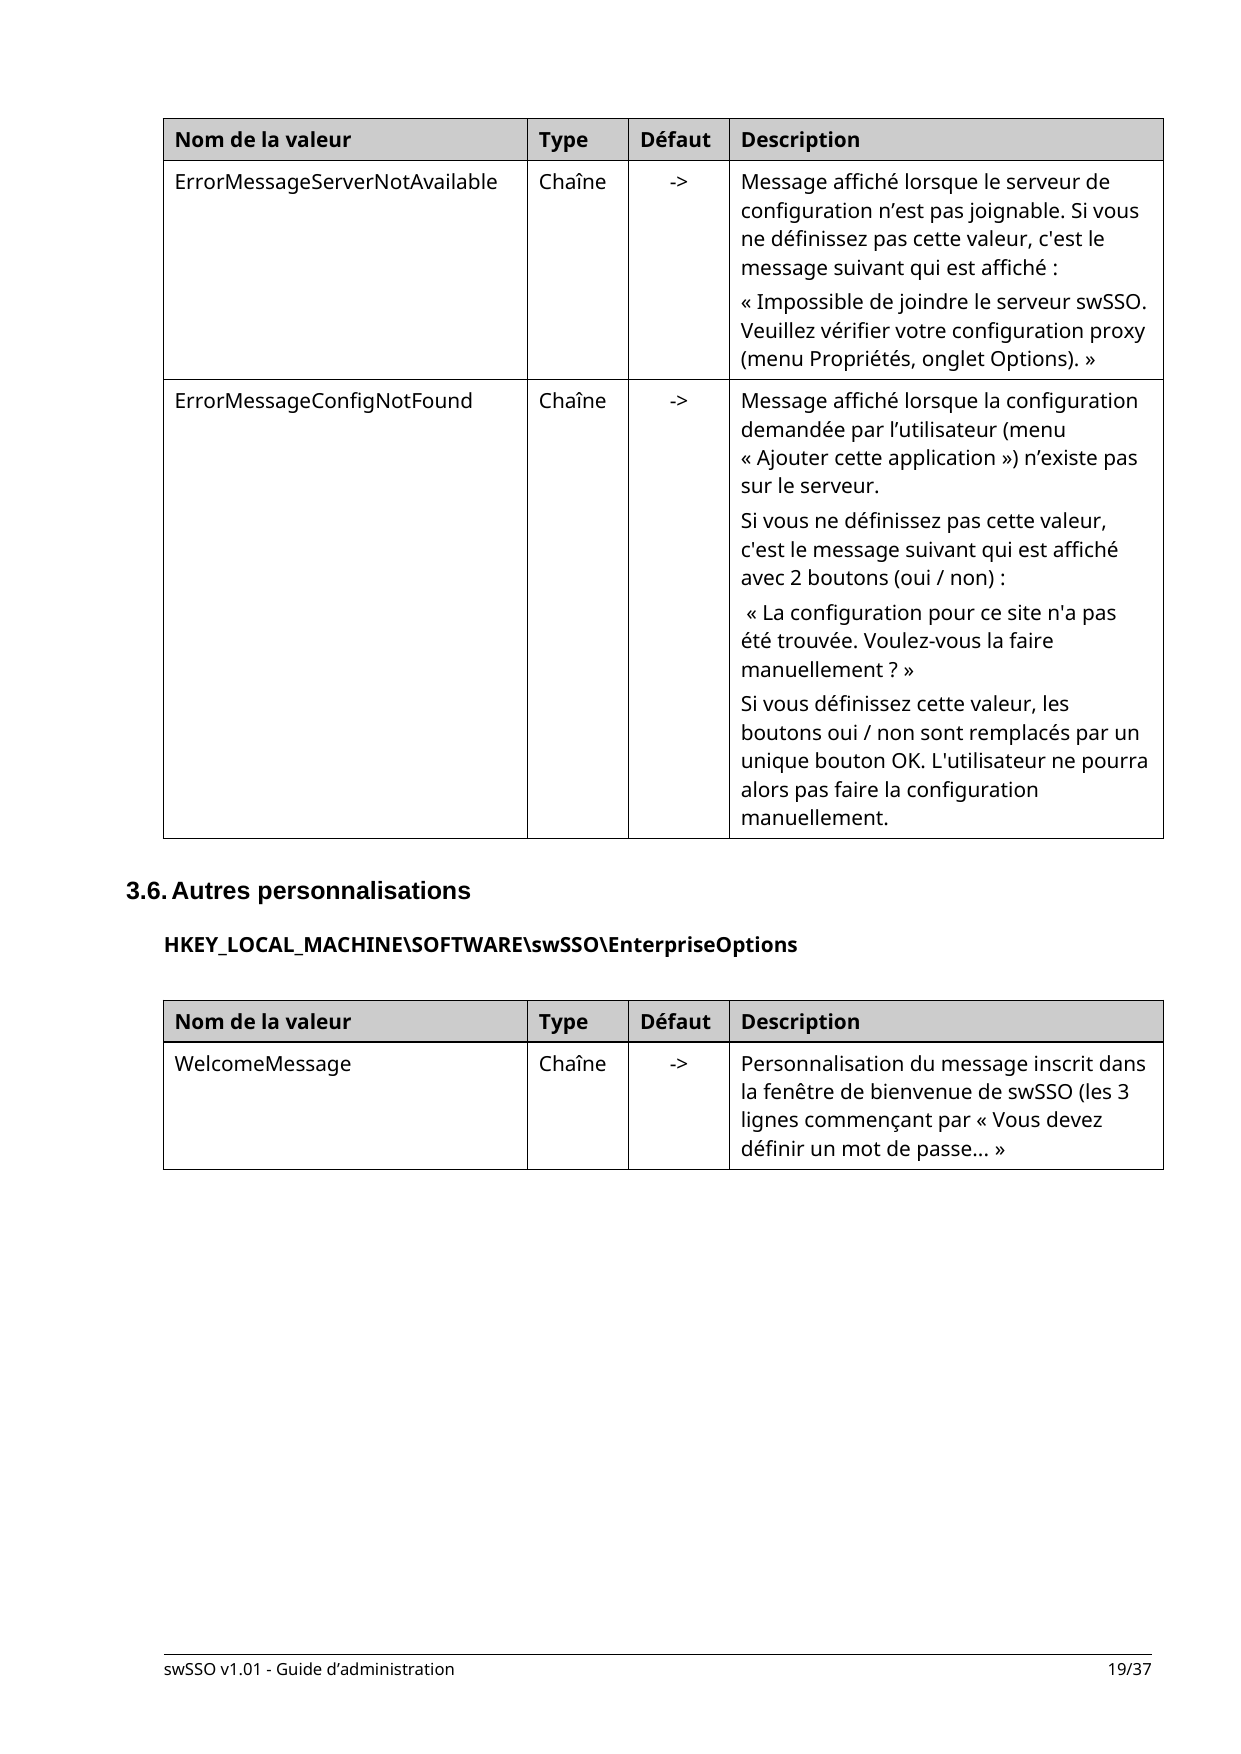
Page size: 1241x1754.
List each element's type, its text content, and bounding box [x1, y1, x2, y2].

table_cell -> [629, 1043, 729, 1169]
table_cell Chaîne [528, 1043, 628, 1169]
table_header Nom de la valeur [164, 1001, 527, 1041]
table_cell -> [629, 161, 729, 379]
table_cell Personnalisation du message inscrit dans la fenêtre de bienvenue de swSSO (les 3 lignes commençant par « Vous devez définir un mot de passe... » [730, 1043, 1163, 1169]
table_cell Message affiché lorsque la configuration demandée par l’utilisateur (menu « Ajouter cette application ») n’existe pas sur le serveur. Si vous ne définissez pas cette valeur, c'est le message suivant qui est affiché avec 2 boutons (oui / non) : « La configuration pour ce site n'a pas été trouvée. Voulez-vous la faire manuellement ? » Si vous définissez cette valeur, les boutons oui / non sont remplacés par un unique bouton OK. L'utilisateur ne pourra alors pas faire la configuration manuellement. [730, 380, 1163, 838]
table_header Type [528, 119, 628, 160]
table_header Nom de la valeur [164, 119, 527, 160]
table_header Description [730, 119, 1163, 160]
table_cell ErrorMessageConfigNotFound [164, 380, 527, 838]
table_cell Chaîne [528, 161, 628, 379]
text HKEY_LOCAL_MACHINE\SOFTWARE\swSSO\EnterpriseOptions [164, 930, 1152, 958]
table_header Défaut [629, 119, 729, 160]
table_header Description [730, 1001, 1163, 1041]
table_cell WelcomeMessage [164, 1043, 527, 1169]
table_cell -> [629, 380, 729, 838]
table_cell Message affiché lorsque le serveur de configuration n’est pas joignable. Si vous ne définissez pas cette valeur, c'est le message suivant qui est affiché : « Impossible de joindre le serveur swSSO. Veuillez vérifier votre configuration proxy (menu Propriétés, onglet Options). » [730, 161, 1163, 379]
subtitle Autres personnalisations [126, 876, 1152, 905]
table_cell Chaîne [528, 380, 628, 838]
table_cell ErrorMessageServerNotAvailable [164, 161, 527, 379]
table_header Défaut [629, 1001, 729, 1041]
table_header Type [528, 1001, 628, 1041]
